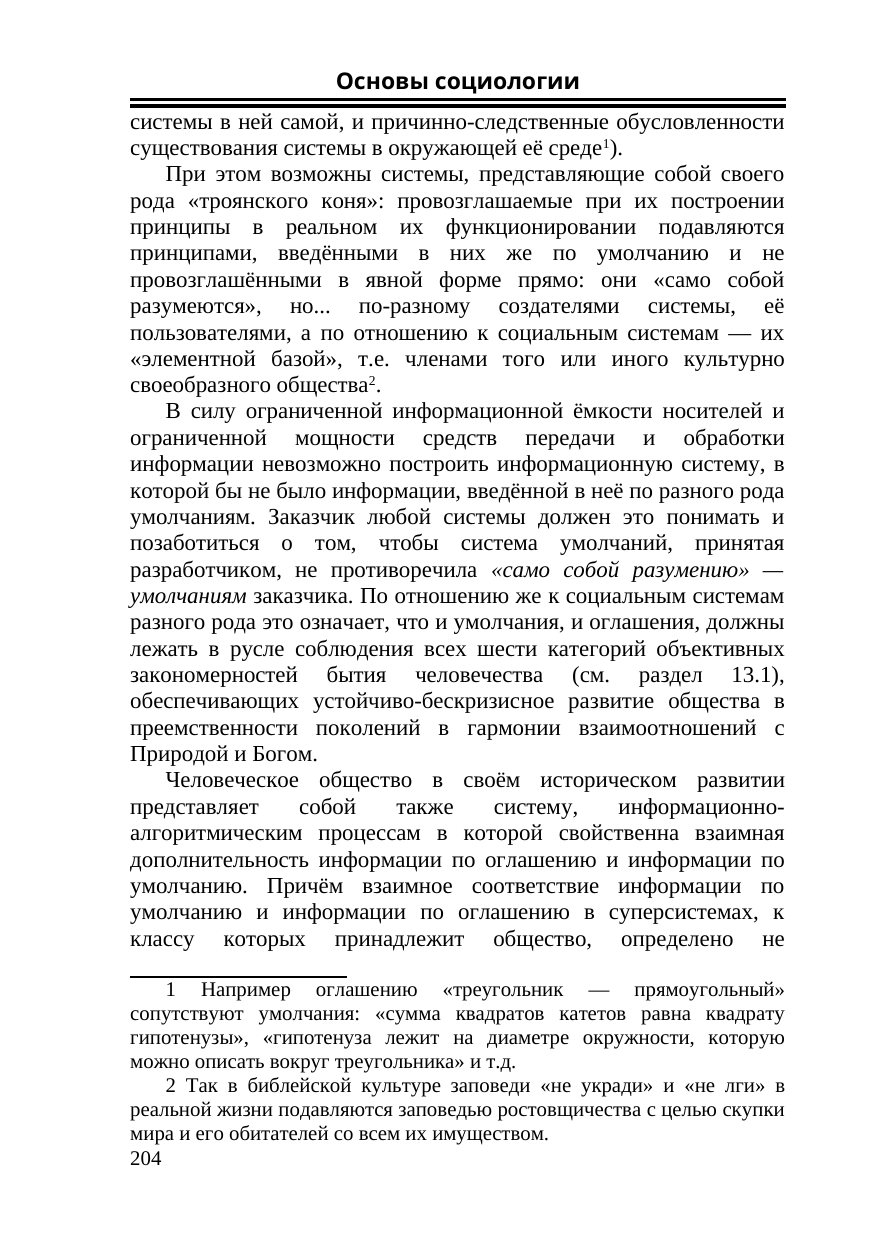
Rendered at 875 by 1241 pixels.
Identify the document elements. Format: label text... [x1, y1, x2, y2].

text При этом возможны системы, представляющие собой своего рода «троянского коня»: провозглашаемые при их построении принципы в реальном их функционировании подавляются принципами, введёнными в них же по умолчанию и не провозглашёнными в явной форме прямо: они «само собой разумеются», но... по-разному создателями системы, её пользователями, а по отношению к социальным системам — их «элементной базой», т.е. членами того или иного культурно своеобразного общества. [130, 160, 786, 398]
text Так в библейской культуре заповеди «не укради» и «не лги» в реальной жизни подавляются заповедью ростовщичества с целью скупки мира и его обитателей со всем их имуществом. [130, 1073, 786, 1145]
text В силу ограниченной информационной ёмкости носителей и ограниченной мощности средств передачи и обработки информации невозможно построить информационную систему, в которой бы не было информации, введённой в неё по разного рода умолчаниям. Заказчик любой системы должен это понимать и позаботиться о том, чтобы система умолчаний, принятая разработчиком, не противоречила «само собой разумению» — умолчаниям заказчика. По отношению же к социальным системам разного рода это означает, что и умолчания, и оглашения, должны лежать в русле соблюдения всех шести категорий объективных закономерностей бытия человечества (см. раздел 13.1), обеспечивающих устойчиво-бескризис­ное развитие общества в преемственности поколений в гармонии взаимоотношений с Природой и Богом. [130, 398, 786, 767]
text Человеческое общество в своём историческом развитии представляет собой также систему, информационно-алгоритмическим процессам в которой свойственна взаимная дополнительность информации по оглашению и информации по умолчанию. Причём взаимное соответствие информации по умолчанию и информации по оглашению в суперсистемах, к классу которых принадлежит общество, определено не [130, 767, 786, 951]
text Например оглашению «треугольник — прямоугольный» сопутствуют умолчания: «сумма квадратов катетов равна квадрату гипотенузы», «гипотенуза лежит на диаметре окружности, которую можно описать вокруг треугольника» и т.д. [130, 977, 786, 1073]
text системы в ней самой, и причинно-следственные обусловленности суще­с­т­вования системы в окружающей её среде). [130, 108, 786, 160]
